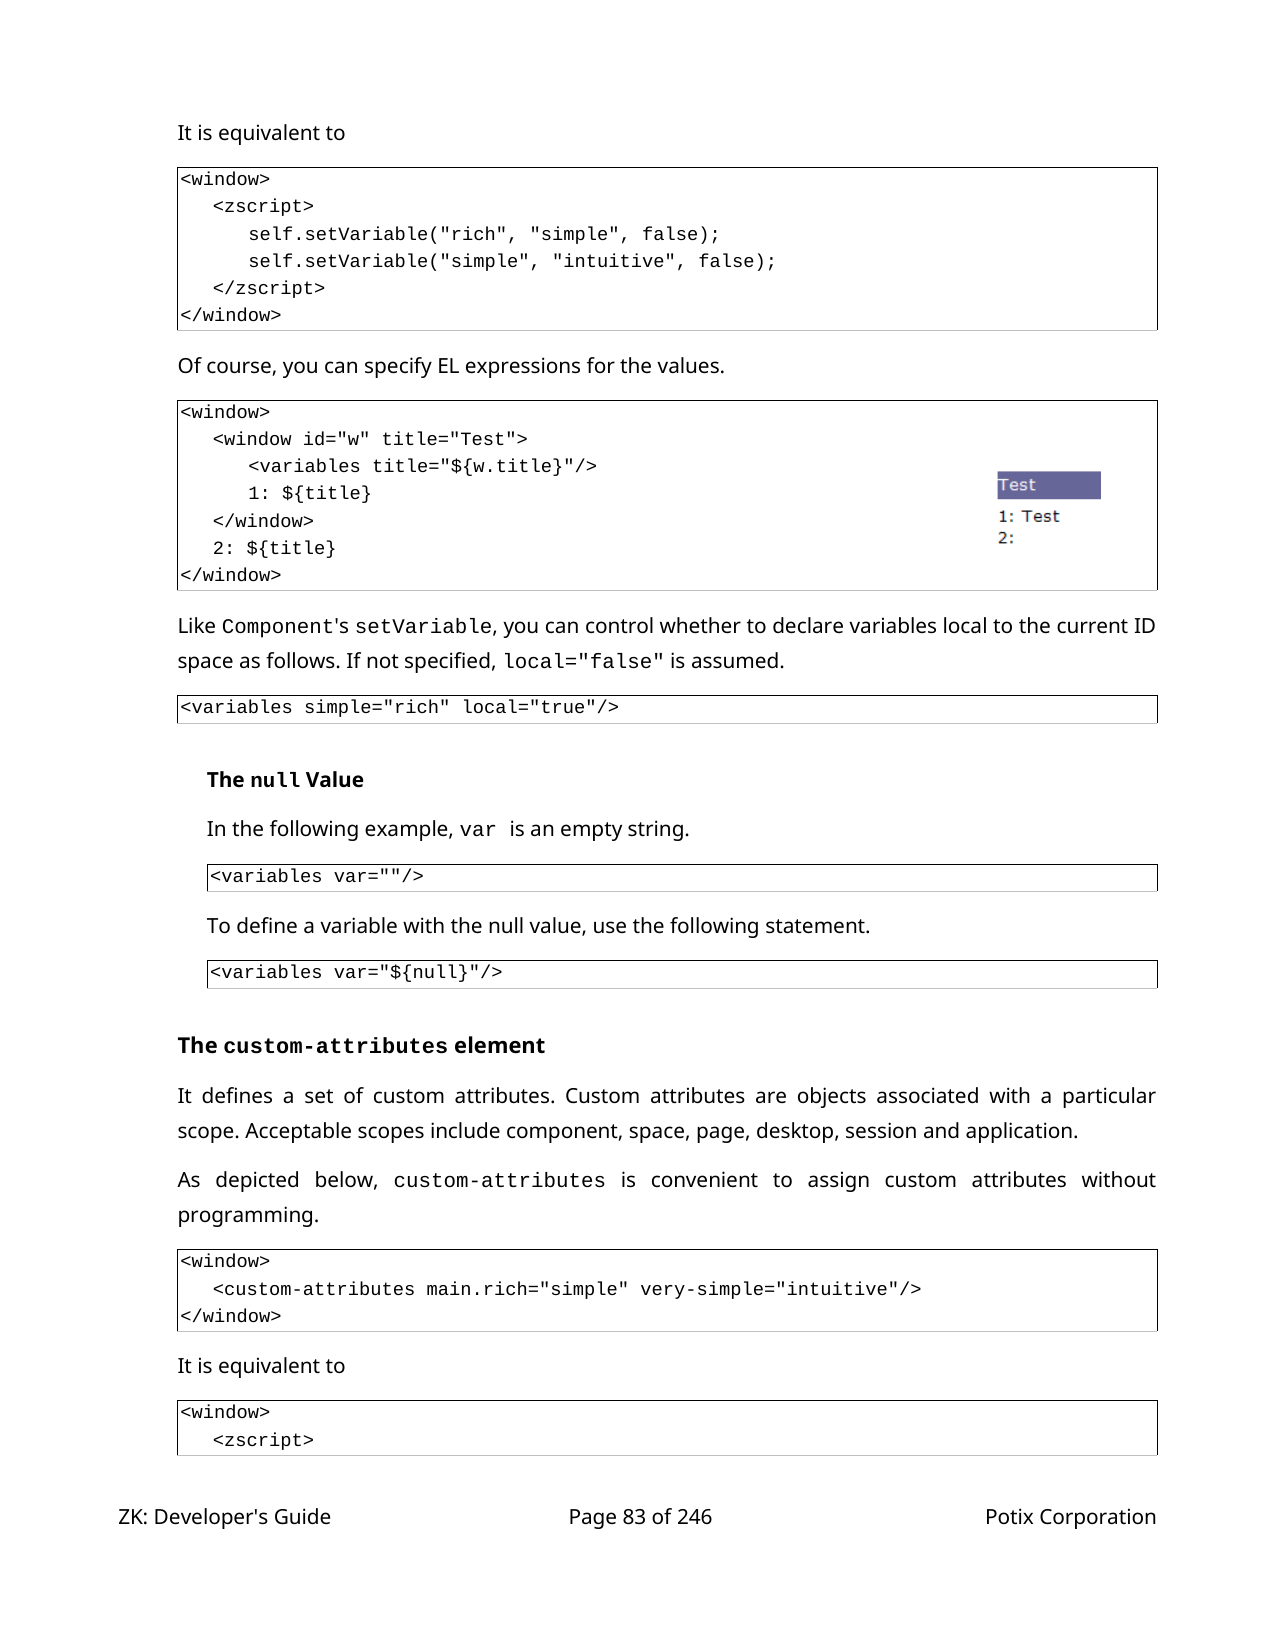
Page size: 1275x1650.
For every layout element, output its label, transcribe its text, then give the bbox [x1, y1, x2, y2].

text [1101, 508, 1157, 533]
text <variables var="${null}"/> [208, 961, 1157, 988]
text 1: ${title} [178, 481, 994, 506]
text </window> [178, 303, 1157, 330]
text <window> [178, 168, 1157, 191]
text It is equivalent to [177, 1352, 1157, 1380]
text [1101, 481, 1157, 506]
text <window> [178, 1250, 1157, 1273]
text In the following example, var is an empty string. [207, 814, 1157, 843]
text self.setVariable("simple", "intuitive", false); [178, 248, 1157, 273]
text Like Component's setVariable, you can control whether to declare variables local to the current ID space as follows. If not specified, local="false" is assumed. [177, 611, 1157, 675]
text 2: ${title} [178, 536, 1157, 560]
text Of course, you can specify EL expressions for the values. [177, 351, 1157, 379]
text </zscript> [178, 276, 1157, 300]
subtitle The custom-attributes element [177, 1030, 1157, 1060]
picture [994, 469, 1101, 546]
text To define a variable with the null value, use the following statement. [207, 911, 1157, 940]
text <window id="w" title="Test"> [178, 427, 1157, 451]
text <custom-attributes main.rich="simple" very-simple="intuitive"/> [178, 1276, 1157, 1301]
text </window> [178, 1304, 1157, 1331]
subtitle The null Value [207, 765, 1157, 794]
text </window> [178, 508, 994, 533]
text self.setVariable("rich", "simple", false); [178, 221, 1157, 246]
text As depicted below, custom-attributes is convenient to assign custom attributes without programming. [177, 1165, 1157, 1229]
text <variables var=""/> [208, 865, 1157, 891]
text It is equivalent to [177, 118, 1157, 146]
text </window> [178, 563, 1157, 590]
text <window> [178, 401, 1157, 424]
text It defines a set of custom attributes. Custom attributes are objects associated with a particular scope. Acceptable scopes include component, space, page, desktop, session and application. [177, 1081, 1157, 1144]
text <zscript> [178, 194, 1157, 218]
text <variables title="${w.title}"/> [178, 454, 1157, 478]
text <variables simple="rich" local="true"/> [178, 696, 1157, 723]
text <zscript> [178, 1428, 1157, 1455]
text <window> [178, 1401, 1157, 1425]
